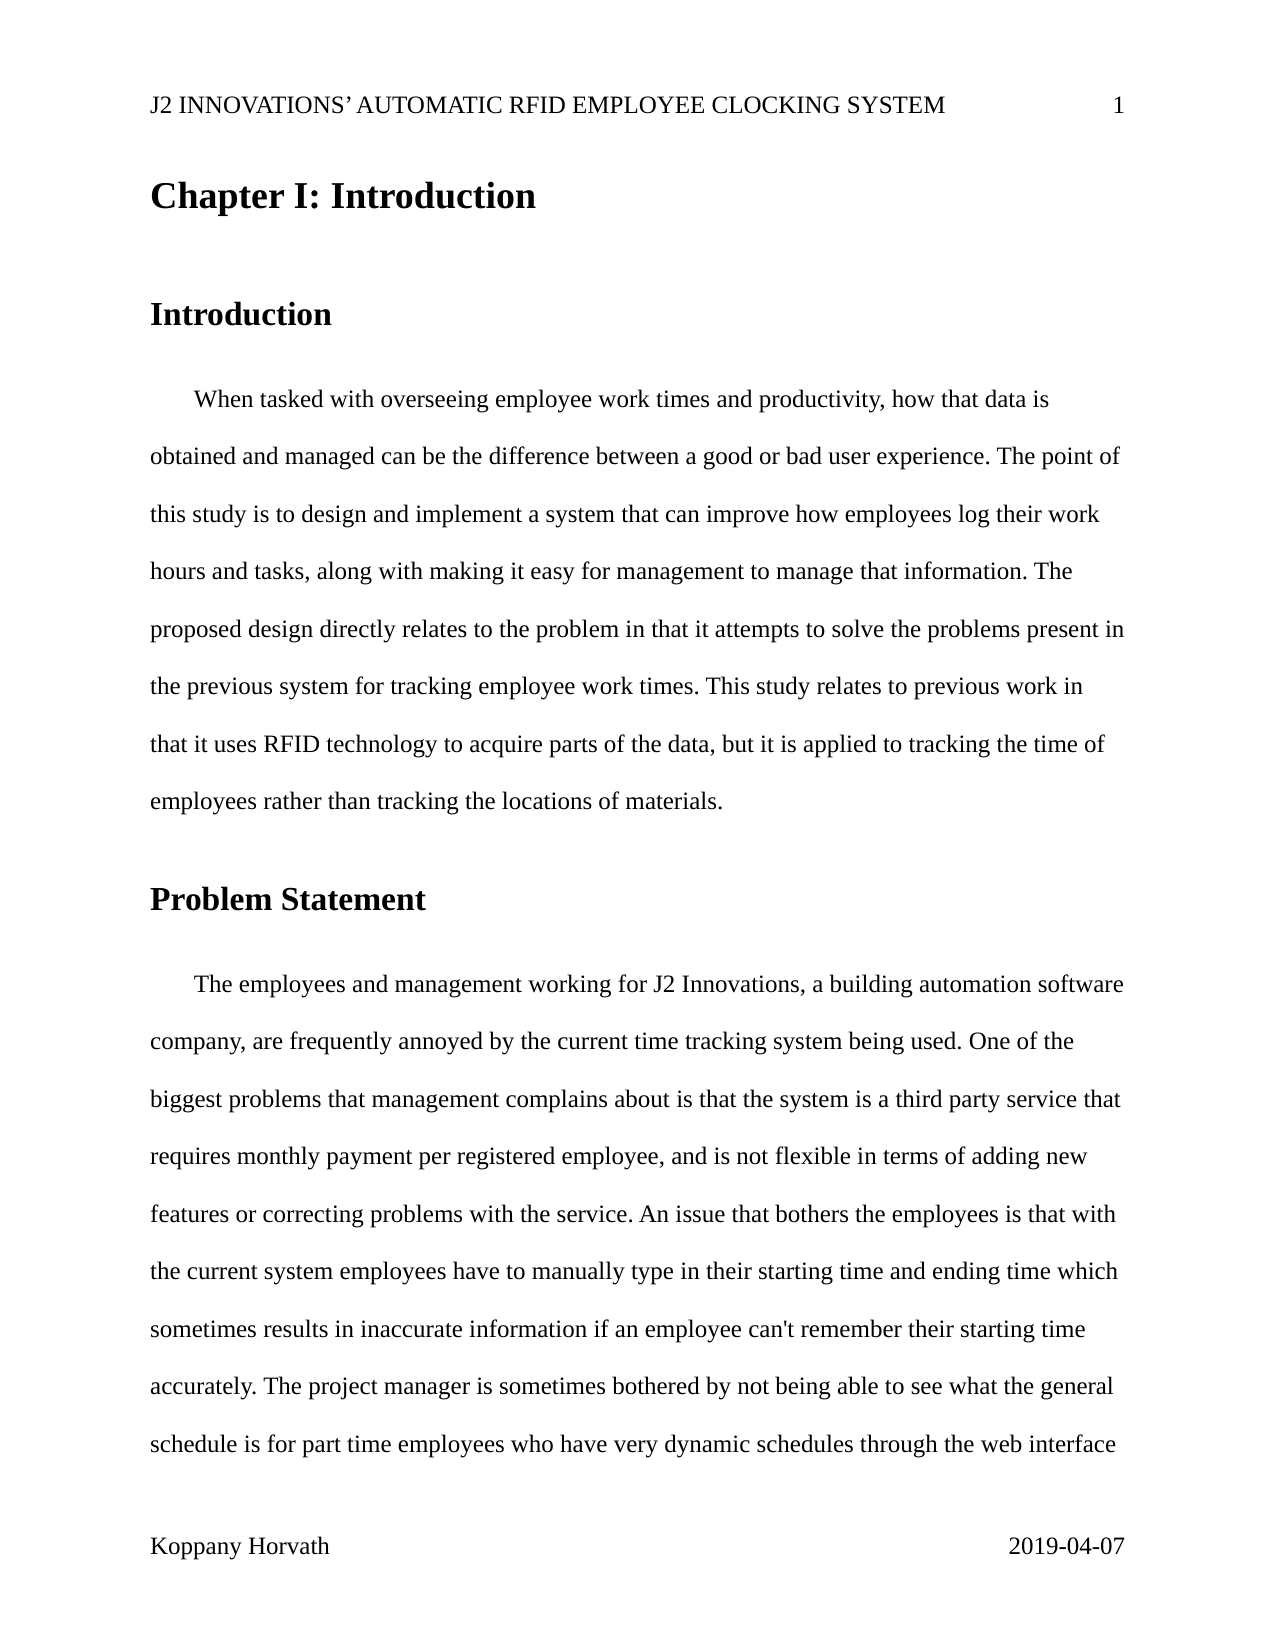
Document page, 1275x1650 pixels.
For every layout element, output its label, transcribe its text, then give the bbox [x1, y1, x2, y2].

text The employees and management working for J2 Innovations, a building automation software company, are frequently annoyed by the current time tracking system being used. One of the biggest problems that management complains about is that the system is a third party service that requires monthly payment per registered employee, and is not flexible in terms of adding new features or correcting problems with the service. An issue that bothers the employees is that with the current system employees have to manually type in their starting time and ending time which sometimes results in inaccurate information if an employee can't remember their starting time accurately. The project manager is sometimes bothered by not being able to see what the general schedule is for part time employees who have very dynamic schedules through the web interface [150, 969, 1125, 1458]
subtitle Chapter I: Introduction [150, 173, 1125, 217]
subtitle Problem Statement [150, 879, 1125, 918]
text When tasked with overseeing employee work times and productivity, how that data is obtained and managed can be the difference between a good or bad user experience. The point of this study is to design and implement a system that can improve how employees log their work hours and tasks, along with making it easy for management to manage that information. The proposed design directly relates to the problem in that it attempts to solve the problems present in the previous system for tracking employee work times. This study relates to previous work in that it uses RFID technology to acquire parts of the data, but it is applied to tracking the time of employees rather than tracking the locations of materials. [150, 384, 1125, 815]
subtitle Introduction [150, 294, 1125, 332]
